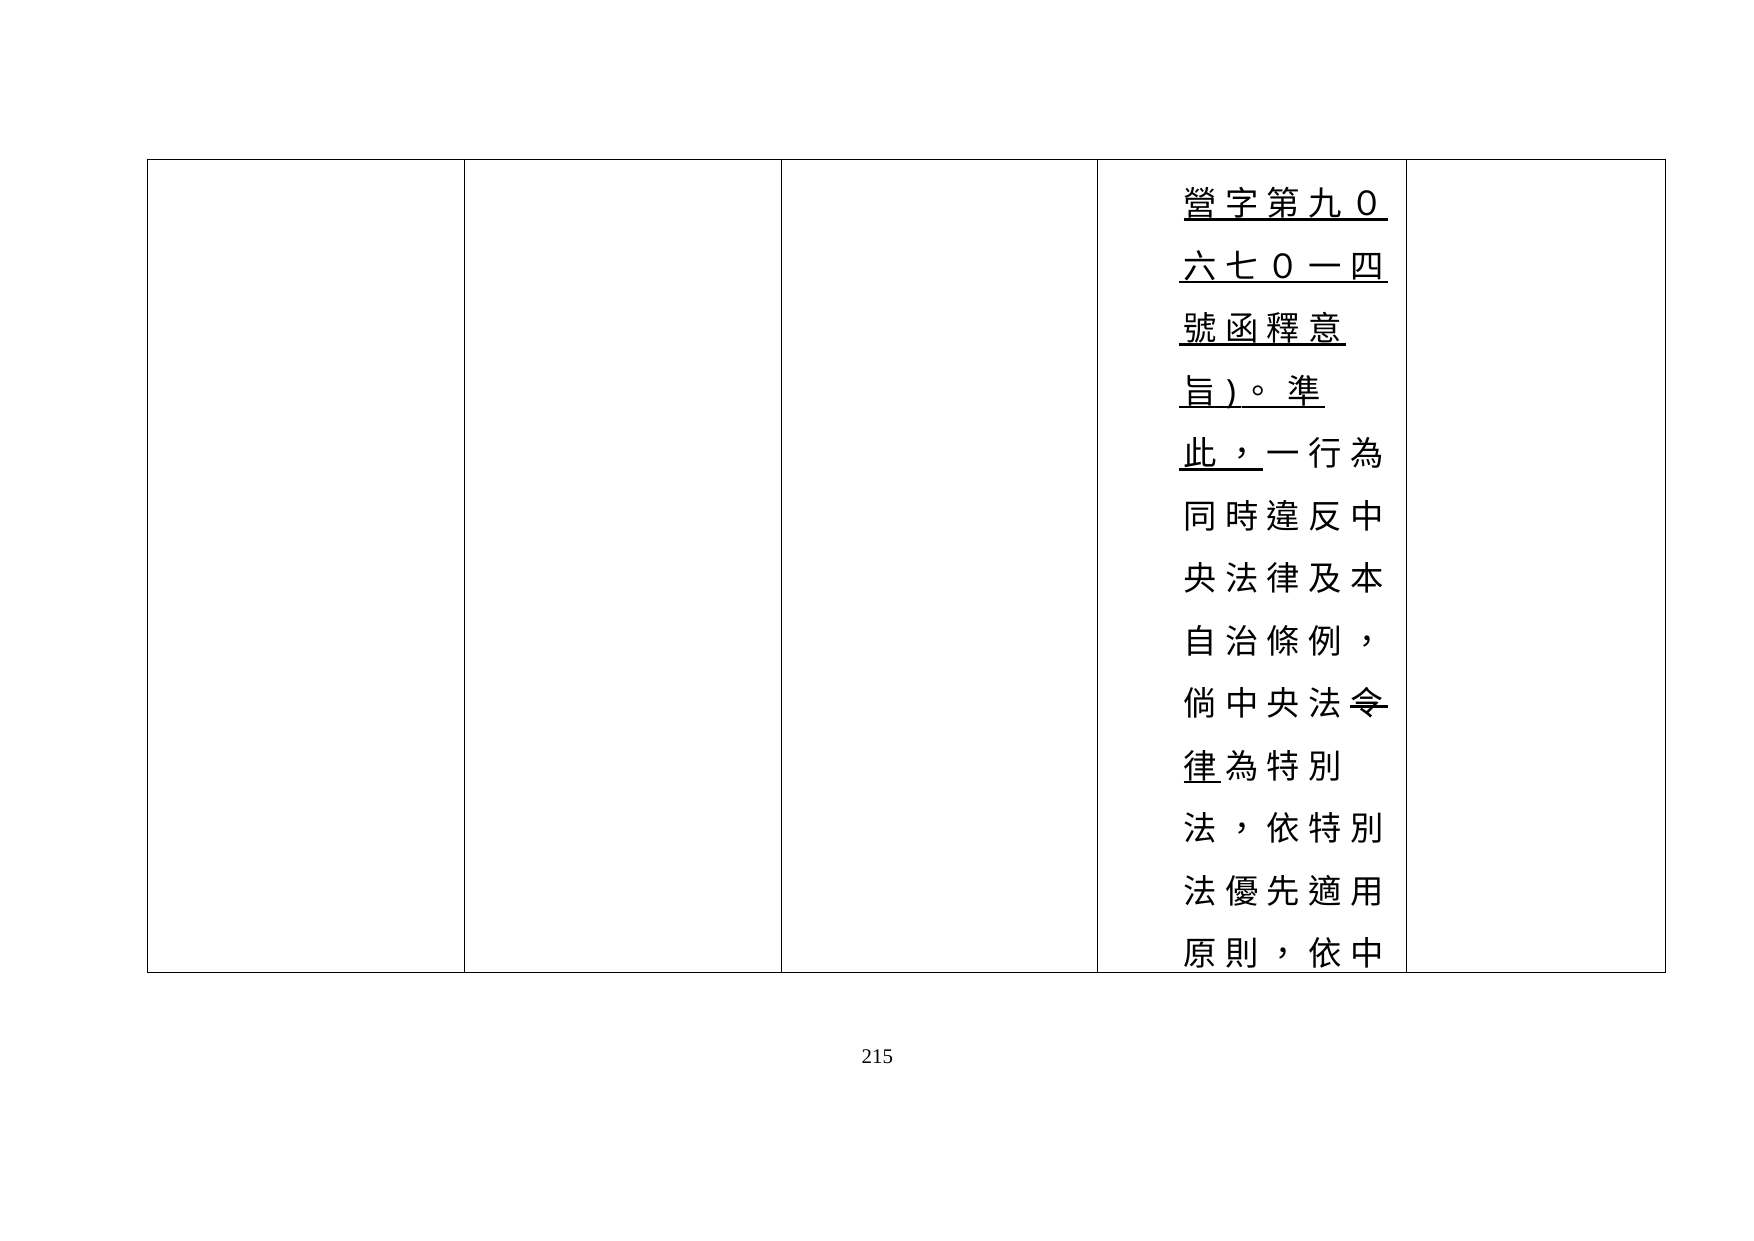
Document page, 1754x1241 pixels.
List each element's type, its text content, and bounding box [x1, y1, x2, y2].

table_cell [1407, 160, 1665, 972]
table_cell [782, 160, 1097, 972]
table_cell [465, 160, 781, 972]
table_cell [148, 160, 464, 972]
table_cell 營字第九０六七０一四號函釋意旨)。準此，一行為同時違反中央法律及本自治條例，倘中央法令律為特別法，依特別法優先適用原則，依中 [1098, 160, 1406, 972]
